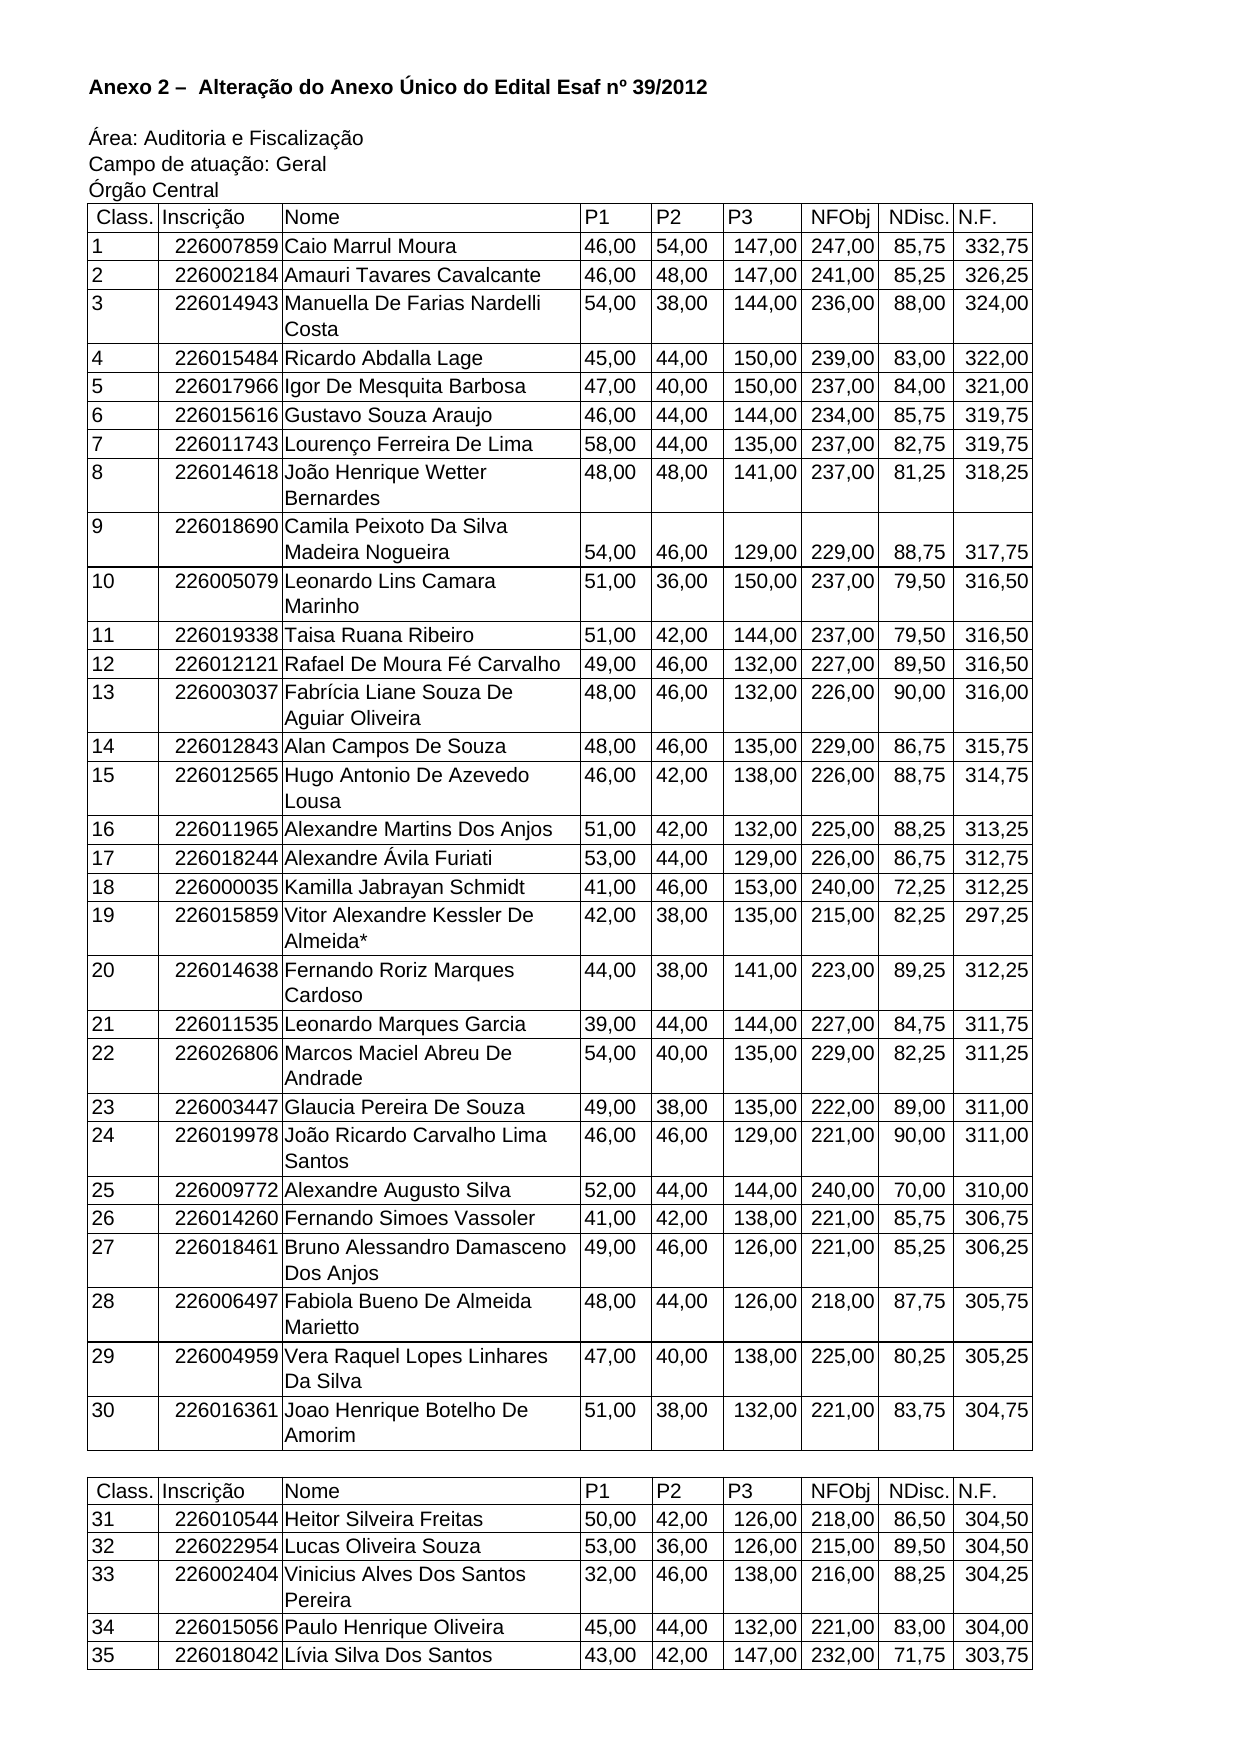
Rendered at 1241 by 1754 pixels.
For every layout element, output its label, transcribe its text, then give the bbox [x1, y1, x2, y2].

table_cell 53,00 [581, 1533, 652, 1560]
table_cell 41,00 [581, 874, 651, 901]
table_cell 226002184 [159, 261, 282, 289]
table_cell 28 [88, 1288, 158, 1341]
table_cell 226019978 [159, 1122, 282, 1176]
table_cell 82,25 [879, 902, 953, 955]
table_cell 226015859 [159, 902, 282, 955]
table_cell 247,00 [802, 233, 878, 260]
table_cell 86,75 [879, 733, 953, 761]
table_cell 90,00 [879, 1122, 953, 1176]
table_cell 38,00 [652, 1094, 723, 1121]
table_cell 226012843 [159, 733, 282, 761]
table_cell 38,00 [652, 1397, 723, 1450]
table_cell 11 [88, 622, 158, 649]
table_cell 48,00 [581, 733, 651, 761]
table_cell 311,00 [954, 1094, 1032, 1121]
table_cell 34 [88, 1614, 158, 1641]
table_cell 22 [88, 1039, 158, 1093]
table_cell 218,00 [802, 1505, 878, 1532]
table_cell 58,00 [581, 430, 651, 458]
table_cell Lívia Silva Dos Santos [283, 1642, 580, 1668]
table_cell 135,00 [724, 1094, 801, 1121]
table_cell 237,00 [802, 622, 878, 649]
table_cell Paulo Henrique Oliveira [283, 1614, 580, 1641]
table_cell 51,00 [581, 816, 651, 844]
table_cell 79,50 [879, 568, 953, 621]
table_cell 229,00 [802, 733, 878, 761]
table_cell 88,25 [879, 1561, 953, 1613]
table_cell 226012565 [159, 762, 282, 815]
table_cell 83,00 [879, 1614, 953, 1641]
table_cell 227,00 [802, 1011, 878, 1038]
table_header NFObj [802, 204, 878, 232]
table_cell 23 [88, 1094, 158, 1121]
table_cell 226015056 [159, 1614, 282, 1641]
table_cell Rafael De Moura Fé Carvalho [283, 650, 580, 678]
table_cell 226015616 [159, 402, 282, 429]
table_cell 223,00 [802, 956, 878, 1010]
table_cell 216,00 [802, 1561, 878, 1613]
table_cell 229,00 [802, 513, 878, 566]
table_cell 36,00 [652, 568, 723, 621]
table_cell 225,00 [802, 1343, 878, 1396]
table_cell 79,50 [879, 622, 953, 649]
table_cell 129,00 [724, 845, 801, 872]
table_cell 72,25 [879, 874, 953, 901]
table_cell 21 [88, 1011, 158, 1038]
table_cell 44,00 [652, 1288, 723, 1341]
table_cell 46,00 [652, 1234, 723, 1287]
table_cell 226022954 [159, 1533, 282, 1560]
table_cell 304,75 [954, 1397, 1032, 1450]
table_header P3 [724, 204, 801, 232]
table_cell 129,00 [724, 1122, 801, 1176]
table_cell 48,00 [581, 459, 651, 512]
table_cell 221,00 [802, 1614, 878, 1641]
table_cell 46,00 [581, 402, 651, 429]
table_cell 46,00 [652, 679, 723, 732]
table_cell 15 [88, 762, 158, 815]
table_cell 135,00 [724, 430, 801, 458]
table_cell Taisa Ruana Ribeiro [283, 622, 580, 649]
table_cell Leonardo Marques Garcia [283, 1011, 580, 1038]
table_cell 33 [88, 1561, 158, 1613]
table_cell 80,25 [879, 1343, 953, 1396]
table_cell 237,00 [802, 568, 878, 621]
table_header P3 [724, 1478, 801, 1504]
table_cell 141,00 [724, 459, 801, 512]
table_cell 241,00 [802, 261, 878, 289]
table_cell 132,00 [724, 679, 801, 732]
table_header Class. [88, 1478, 158, 1504]
table_cell 317,75 [954, 513, 1032, 566]
table_cell 232,00 [802, 1642, 878, 1668]
table_cell 129,00 [724, 513, 801, 566]
table_cell 226000035 [159, 874, 282, 901]
table_cell 132,00 [724, 650, 801, 678]
table_cell 226006497 [159, 1288, 282, 1341]
table_header P1 [581, 204, 651, 232]
table_cell Vitor Alexandre Kessler De Almeida* [283, 902, 580, 955]
table_cell 16 [88, 816, 158, 844]
table_cell 234,00 [802, 402, 878, 429]
table_cell 42,00 [653, 1505, 723, 1532]
table_cell Fernando Simoes Vassoler [283, 1205, 580, 1233]
table_cell 312,75 [954, 845, 1032, 872]
text Campo de atuação: Geral [88, 152, 1152, 176]
table_header N.F. [954, 1478, 1032, 1504]
table_cell 316,00 [954, 679, 1032, 732]
table_cell 221,00 [802, 1205, 878, 1233]
table_cell 4 [88, 344, 158, 372]
table_cell Lourenço Ferreira De Lima [283, 430, 580, 458]
table_cell 126,00 [724, 1505, 801, 1532]
table_cell 31 [88, 1505, 158, 1532]
table_cell 48,00 [581, 679, 651, 732]
table_cell 86,75 [879, 845, 953, 872]
table_cell 226010544 [159, 1505, 282, 1532]
table_cell 312,25 [954, 874, 1032, 901]
table_cell 46,00 [652, 513, 723, 566]
table_cell 25 [88, 1177, 158, 1204]
table_cell Igor De Mesquita Barbosa [283, 373, 580, 401]
table_cell 297,25 [954, 902, 1032, 955]
table_cell 30 [88, 1397, 158, 1450]
table_cell 236,00 [802, 290, 878, 343]
table_header Class. [88, 204, 158, 232]
table_cell Amauri Tavares Cavalcante [283, 261, 580, 289]
table_cell 225,00 [802, 816, 878, 844]
table_cell 138,00 [724, 1561, 801, 1613]
table_cell 226,00 [802, 845, 878, 872]
table_cell 226018042 [159, 1642, 282, 1668]
table_cell 6 [88, 402, 158, 429]
table_cell 54,00 [652, 233, 723, 260]
table_cell 126,00 [724, 1288, 801, 1341]
table_cell 229,00 [802, 1039, 878, 1093]
table_header NDisc. [879, 1478, 953, 1504]
table_cell 87,75 [879, 1288, 953, 1341]
table_cell 51,00 [581, 1397, 651, 1450]
table_cell 226014943 [159, 290, 282, 343]
table_cell Leonardo Lins Camara Marinho [283, 568, 580, 621]
table_cell 54,00 [581, 290, 651, 343]
table_cell 88,75 [879, 762, 953, 815]
table_cell 144,00 [724, 1011, 801, 1038]
text Área: Auditoria e Fiscalização [88, 126, 1152, 150]
table_header Nome [283, 1478, 580, 1504]
table_cell Gustavo Souza Araujo [283, 402, 580, 429]
table_cell 222,00 [802, 1094, 878, 1121]
table_cell 237,00 [802, 373, 878, 401]
table_cell 42,00 [581, 902, 651, 955]
table_cell 226012121 [159, 650, 282, 678]
table_cell 88,00 [879, 290, 953, 343]
table_cell 54,00 [581, 1039, 651, 1093]
table_cell 226009772 [159, 1177, 282, 1204]
table_cell 144,00 [724, 1177, 801, 1204]
table_cell 144,00 [724, 402, 801, 429]
table_cell Alan Campos De Souza [283, 733, 580, 761]
table_cell 226003447 [159, 1094, 282, 1121]
table_cell 84,75 [879, 1011, 953, 1038]
table_cell 12 [88, 650, 158, 678]
table_cell João Henrique Wetter Bernardes [283, 459, 580, 512]
table_header P2 [652, 204, 723, 232]
table_cell 46,00 [581, 233, 651, 260]
table_cell 305,25 [954, 1343, 1032, 1396]
table_cell 326,25 [954, 261, 1032, 289]
table_cell 52,00 [581, 1177, 651, 1204]
table_cell 304,50 [954, 1505, 1032, 1532]
table_cell 310,00 [954, 1177, 1032, 1204]
table_cell 135,00 [724, 902, 801, 955]
table_cell 303,75 [954, 1642, 1032, 1668]
table_cell Manuella De Farias Nardelli Costa [283, 290, 580, 343]
table_cell 1 [88, 233, 158, 260]
table_cell 237,00 [802, 459, 878, 512]
table_cell 226014638 [159, 956, 282, 1010]
table_cell 49,00 [581, 1094, 651, 1121]
table_cell 70,00 [879, 1177, 953, 1204]
table_cell 51,00 [581, 568, 651, 621]
table_cell 46,00 [581, 261, 651, 289]
table_cell Marcos Maciel Abreu De Andrade [283, 1039, 580, 1093]
table_cell Ricardo Abdalla Lage [283, 344, 580, 372]
table_cell 44,00 [652, 344, 723, 372]
table_cell 221,00 [802, 1122, 878, 1176]
table_cell 19 [88, 902, 158, 955]
table_cell 44,00 [652, 402, 723, 429]
table_cell 42,00 [652, 762, 723, 815]
table_cell 226002404 [159, 1561, 282, 1613]
table_cell 319,75 [954, 402, 1032, 429]
table_cell 85,75 [879, 233, 953, 260]
table_header P1 [581, 1478, 652, 1504]
table_cell 305,75 [954, 1288, 1032, 1341]
table_cell 42,00 [653, 1642, 723, 1668]
table_cell 44,00 [652, 1177, 723, 1204]
table_cell 71,75 [879, 1642, 953, 1668]
table_cell 89,00 [879, 1094, 953, 1121]
table_cell 226016361 [159, 1397, 282, 1450]
table_cell 89,25 [879, 956, 953, 1010]
table_cell 132,00 [724, 1614, 801, 1641]
table_cell 84,00 [879, 373, 953, 401]
table_cell 46,00 [653, 1561, 723, 1613]
table_cell 13 [88, 679, 158, 732]
table_cell 332,75 [954, 233, 1032, 260]
table_cell 85,25 [879, 1234, 953, 1287]
table_cell 44,00 [652, 430, 723, 458]
table_cell 306,25 [954, 1234, 1032, 1287]
table_cell 38,00 [652, 956, 723, 1010]
table_cell 135,00 [724, 733, 801, 761]
table_cell Lucas Oliveira Souza [283, 1533, 580, 1560]
table_cell Hugo Antonio De Azevedo Lousa [283, 762, 580, 815]
table_cell Alexandre Martins Dos Anjos [283, 816, 580, 844]
table_cell 46,00 [581, 1122, 651, 1176]
table_cell João Ricardo Carvalho Lima Santos [283, 1122, 580, 1176]
table_cell Camila Peixoto Da Silva Madeira Nogueira [283, 513, 580, 566]
table_cell 40,00 [652, 373, 723, 401]
table_cell Caio Marrul Moura [283, 233, 580, 260]
table_cell 54,00 [581, 513, 651, 566]
table_cell 126,00 [724, 1533, 801, 1560]
table_header Inscrição [159, 1478, 282, 1504]
table_cell 85,25 [879, 261, 953, 289]
table_cell 38,00 [652, 290, 723, 343]
table_cell 40,00 [652, 1343, 723, 1396]
table_cell 215,00 [802, 1533, 878, 1560]
table_cell 51,00 [581, 622, 651, 649]
table_cell 48,00 [652, 459, 723, 512]
table_cell 3 [88, 290, 158, 343]
table_cell 226,00 [802, 679, 878, 732]
table_cell 221,00 [802, 1397, 878, 1450]
table_cell 49,00 [581, 650, 651, 678]
table_cell 226014260 [159, 1205, 282, 1233]
table_cell 318,25 [954, 459, 1032, 512]
table_cell 45,00 [581, 344, 651, 372]
table_cell 138,00 [724, 762, 801, 815]
table_cell 306,75 [954, 1205, 1032, 1233]
table_cell 150,00 [724, 373, 801, 401]
table_cell 311,25 [954, 1039, 1032, 1093]
table_cell 47,00 [581, 1343, 651, 1396]
table_cell 147,00 [724, 1642, 801, 1668]
table_cell 226015484 [159, 344, 282, 372]
table_cell 313,25 [954, 816, 1032, 844]
table_cell 319,75 [954, 430, 1032, 458]
table_cell 38,00 [652, 902, 723, 955]
table_cell 135,00 [724, 1039, 801, 1093]
table_cell 83,00 [879, 344, 953, 372]
table_cell 42,00 [652, 622, 723, 649]
table_cell Joao Henrique Botelho De Amorim [283, 1397, 580, 1450]
table_cell 321,00 [954, 373, 1032, 401]
table_cell 5 [88, 373, 158, 401]
table_cell Alexandre Augusto Silva [283, 1177, 580, 1204]
table_cell 304,50 [954, 1533, 1032, 1560]
table_cell Fernando Roriz Marques Cardoso [283, 956, 580, 1010]
table_cell 81,25 [879, 459, 953, 512]
table_cell 86,50 [879, 1505, 953, 1532]
table_cell 226011743 [159, 430, 282, 458]
table_cell 226004959 [159, 1343, 282, 1396]
table_cell 35 [88, 1642, 158, 1668]
table_cell 239,00 [802, 344, 878, 372]
table_cell 49,00 [581, 1234, 651, 1287]
table_cell 42,00 [652, 1205, 723, 1233]
table_header Inscrição [159, 204, 282, 232]
table_cell Bruno Alessandro Damasceno Dos Anjos [283, 1234, 580, 1287]
table_cell 226005079 [159, 568, 282, 621]
table_cell 226003037 [159, 679, 282, 732]
table_cell 10 [88, 568, 158, 621]
table_cell Kamilla Jabrayan Schmidt [283, 874, 580, 901]
table_cell 315,75 [954, 733, 1032, 761]
table_cell 53,00 [581, 845, 651, 872]
table_cell 82,75 [879, 430, 953, 458]
table_cell 36,00 [653, 1533, 723, 1560]
table_cell 88,25 [879, 816, 953, 844]
table_cell 7 [88, 430, 158, 458]
table_cell 46,00 [652, 1122, 723, 1176]
table_cell 322,00 [954, 344, 1032, 372]
table_cell 41,00 [581, 1205, 651, 1233]
table_cell 89,50 [879, 1533, 953, 1560]
table_cell 44,00 [652, 845, 723, 872]
table_cell 218,00 [802, 1288, 878, 1341]
table_cell 48,00 [581, 1288, 651, 1341]
table_cell Vera Raquel Lopes Linhares Da Silva [283, 1343, 580, 1396]
table_cell Fabrícia Liane Souza De Aguiar Oliveira [283, 679, 580, 732]
table_cell 226017966 [159, 373, 282, 401]
table_cell 24 [88, 1122, 158, 1176]
table_cell 144,00 [724, 290, 801, 343]
table_cell 132,00 [724, 1397, 801, 1450]
table_cell 226014618 [159, 459, 282, 512]
table_cell 316,50 [954, 568, 1032, 621]
table_cell Alexandre Ávila Furiati [283, 845, 580, 872]
table_cell 226018690 [159, 513, 282, 566]
table_cell 304,00 [954, 1614, 1032, 1641]
table_cell Glaucia Pereira De Souza [283, 1094, 580, 1121]
table_cell 46,00 [652, 650, 723, 678]
table_cell 226007859 [159, 233, 282, 260]
table_cell 89,50 [879, 650, 953, 678]
subtitle Anexo 2 – Alteração do Anexo Único do Edital Esaf nº 39/2012 [88, 75, 1152, 99]
table_cell 226026806 [159, 1039, 282, 1093]
table_cell 40,00 [652, 1039, 723, 1093]
table_cell 138,00 [724, 1205, 801, 1233]
table_header Nome [283, 204, 580, 232]
table_cell 226018461 [159, 1234, 282, 1287]
table_cell 47,00 [581, 373, 651, 401]
table_cell 237,00 [802, 430, 878, 458]
table_cell 46,00 [652, 733, 723, 761]
table_cell 18 [88, 874, 158, 901]
table_cell 2 [88, 261, 158, 289]
table_cell 90,00 [879, 679, 953, 732]
table_cell 227,00 [802, 650, 878, 678]
table_cell 8 [88, 459, 158, 512]
table_cell 44,00 [652, 1011, 723, 1038]
table_cell 150,00 [724, 568, 801, 621]
table_cell 144,00 [724, 622, 801, 649]
table_cell 240,00 [802, 874, 878, 901]
table_cell 9 [88, 513, 158, 566]
table_cell 46,00 [581, 762, 651, 815]
table_cell 226,00 [802, 762, 878, 815]
table_cell 88,75 [879, 513, 953, 566]
table_cell 20 [88, 956, 158, 1010]
table_cell 311,75 [954, 1011, 1032, 1038]
table_header N.F. [954, 204, 1032, 232]
table_cell 226011535 [159, 1011, 282, 1038]
table_cell 311,00 [954, 1122, 1032, 1176]
table_cell 132,00 [724, 816, 801, 844]
table_cell 226011965 [159, 816, 282, 844]
table_cell 150,00 [724, 344, 801, 372]
table_cell 83,75 [879, 1397, 953, 1450]
table_cell 32,00 [581, 1561, 652, 1613]
table_cell 44,00 [581, 956, 651, 1010]
table_cell 82,25 [879, 1039, 953, 1093]
table_cell 312,25 [954, 956, 1032, 1010]
table_cell 32 [88, 1533, 158, 1560]
table_cell 46,00 [652, 874, 723, 901]
table_cell 85,75 [879, 1205, 953, 1233]
table_cell 43,00 [581, 1642, 652, 1668]
table_cell Heitor Silveira Freitas [283, 1505, 580, 1532]
table_cell 226018244 [159, 845, 282, 872]
table_cell Fabiola Bueno De Almeida Marietto [283, 1288, 580, 1341]
table_cell 215,00 [802, 902, 878, 955]
table_cell 153,00 [724, 874, 801, 901]
table_cell 316,50 [954, 650, 1032, 678]
table_cell 29 [88, 1343, 158, 1396]
table_cell 147,00 [724, 261, 801, 289]
table_header P2 [653, 1478, 723, 1504]
table_cell 324,00 [954, 290, 1032, 343]
table_cell 316,50 [954, 622, 1032, 649]
table_cell 45,00 [581, 1614, 652, 1641]
table_header NFObj [802, 1478, 878, 1504]
table_cell 85,75 [879, 402, 953, 429]
table_cell 240,00 [802, 1177, 878, 1204]
table_cell 147,00 [724, 233, 801, 260]
table_cell 50,00 [581, 1505, 652, 1532]
table_cell 14 [88, 733, 158, 761]
table_cell 138,00 [724, 1343, 801, 1396]
table_cell 221,00 [802, 1234, 878, 1287]
table_cell 27 [88, 1234, 158, 1287]
table_cell 48,00 [652, 261, 723, 289]
table_cell Vinicius Alves Dos Santos Pereira [283, 1561, 580, 1613]
table_cell 39,00 [581, 1011, 651, 1038]
text Órgão Central [88, 177, 1152, 201]
table_cell 226019338 [159, 622, 282, 649]
table_cell 141,00 [724, 956, 801, 1010]
table_cell 17 [88, 845, 158, 872]
table_cell 126,00 [724, 1234, 801, 1287]
table_cell 304,25 [954, 1561, 1032, 1613]
table_cell 44,00 [653, 1614, 723, 1641]
table_cell 42,00 [652, 816, 723, 844]
table_cell 26 [88, 1205, 158, 1233]
table_header NDisc. [879, 204, 953, 232]
table_cell 314,75 [954, 762, 1032, 815]
